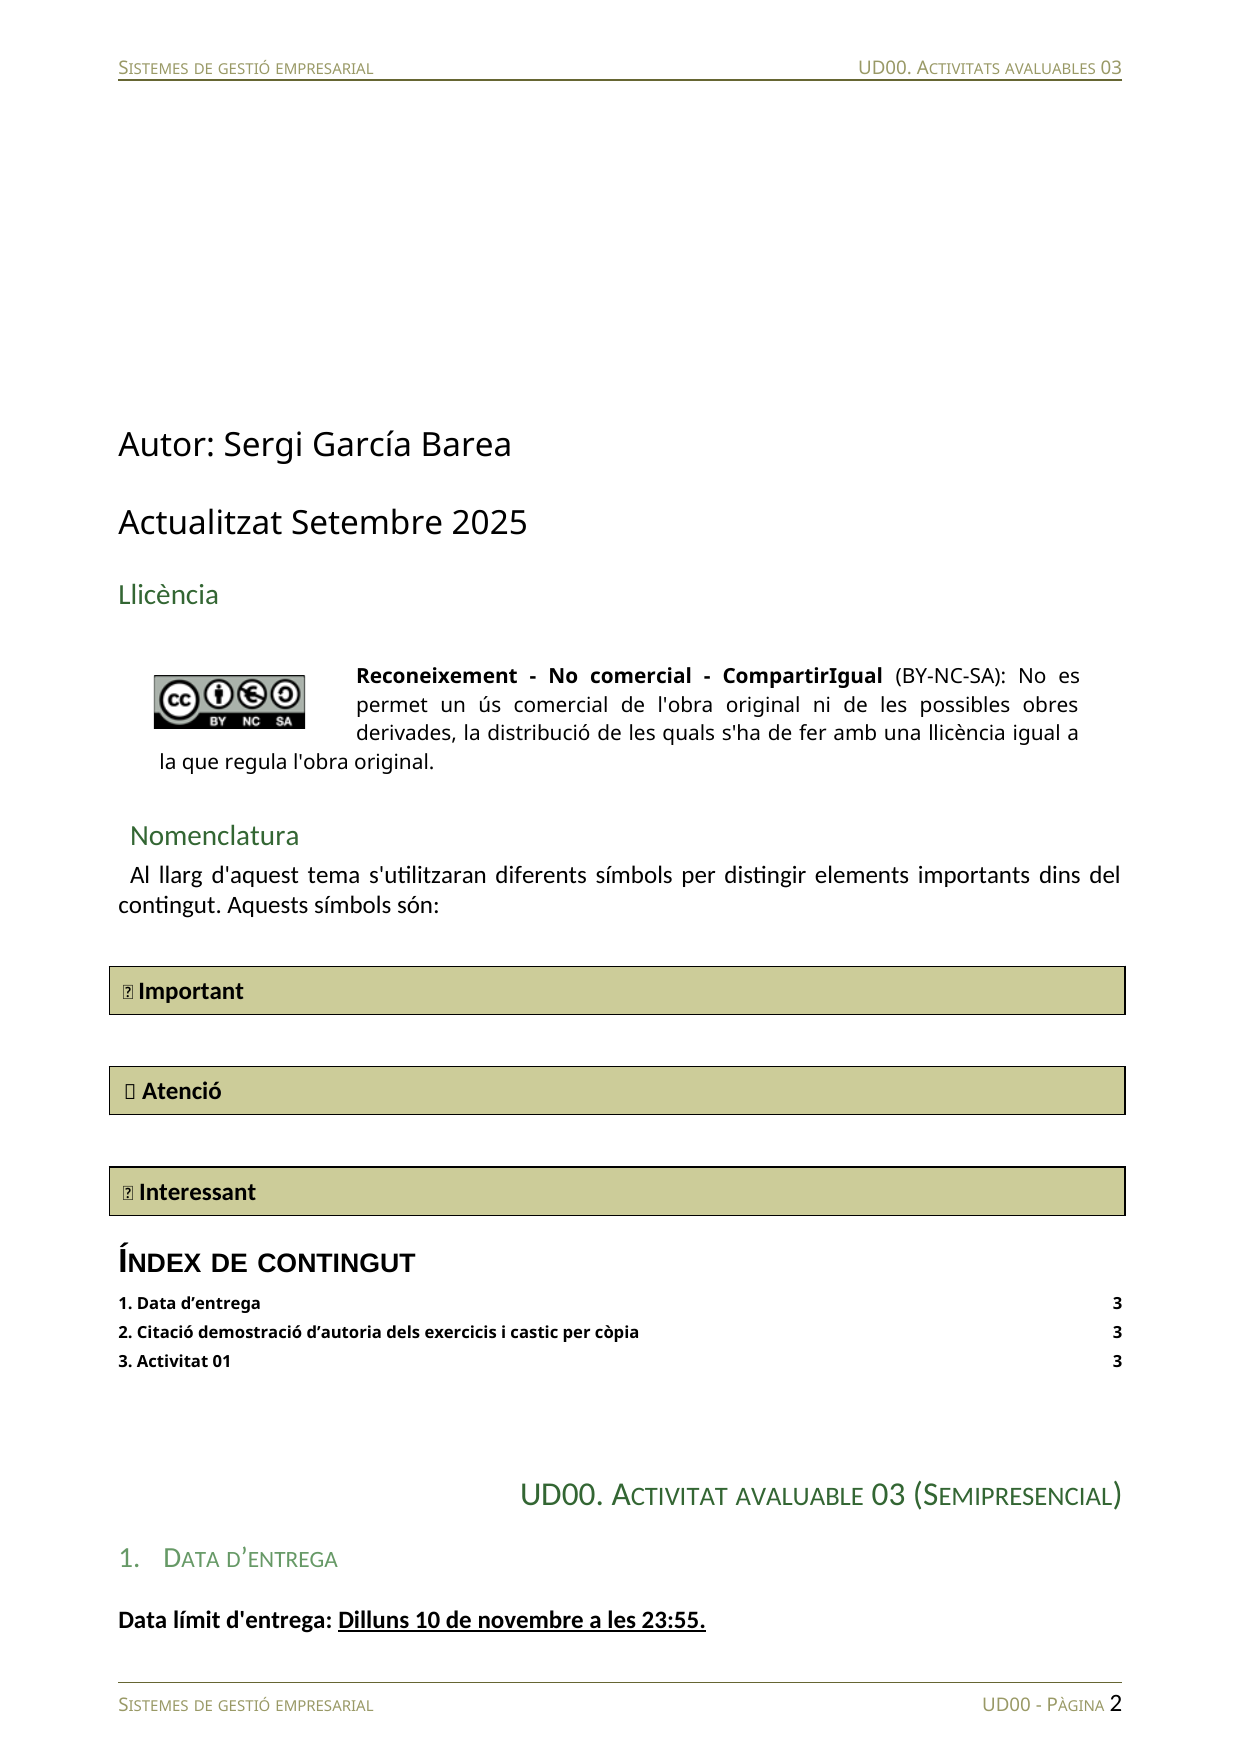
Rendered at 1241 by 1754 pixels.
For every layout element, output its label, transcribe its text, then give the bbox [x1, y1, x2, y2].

text Actualitzat Setembre 2025 [118, 499, 1122, 544]
text Autor: Sergi García Barea [118, 421, 1122, 466]
text Índex de contingut [118, 1241, 1122, 1279]
picture [153, 675, 306, 729]
text Nomenclatura [118, 817, 1122, 852]
text Llicència [118, 576, 1122, 612]
text 1. Data d’entrega 3 [118, 1292, 1122, 1314]
text 📖 Important [110, 967, 1124, 1014]
text UD00. Activitat avaluable 03 (Semipresencial) [118, 1473, 1122, 1514]
text Reconeixement - No comercial - CompartirIgual (BY-NC-SA): No es permet un ús comercial de l'obra original ni de les possibles obres derivades, la distribució de les quals s'ha de fer amb una llicència igual a la que regula l'obra original. [159, 662, 1080, 775]
text ❕ Atenció [110, 1067, 1124, 1114]
text 💬 Interessant [110, 1168, 1124, 1215]
text 3. Activitat 01 3 [118, 1349, 1122, 1372]
text 2. Citació demostració d’autoria dels exercicis i castic per còpia 3 [118, 1321, 1122, 1343]
text Al llarg d'aquest tema s'utilitzaran diferents símbols per distingir elements importants dins del contingut. Aquests símbols són: [118, 859, 1122, 920]
subtitle Data d’entrega [118, 1539, 1122, 1574]
text Data límit d'entrega: Dilluns 10 de novembre a les 23:55. [118, 1604, 1122, 1635]
